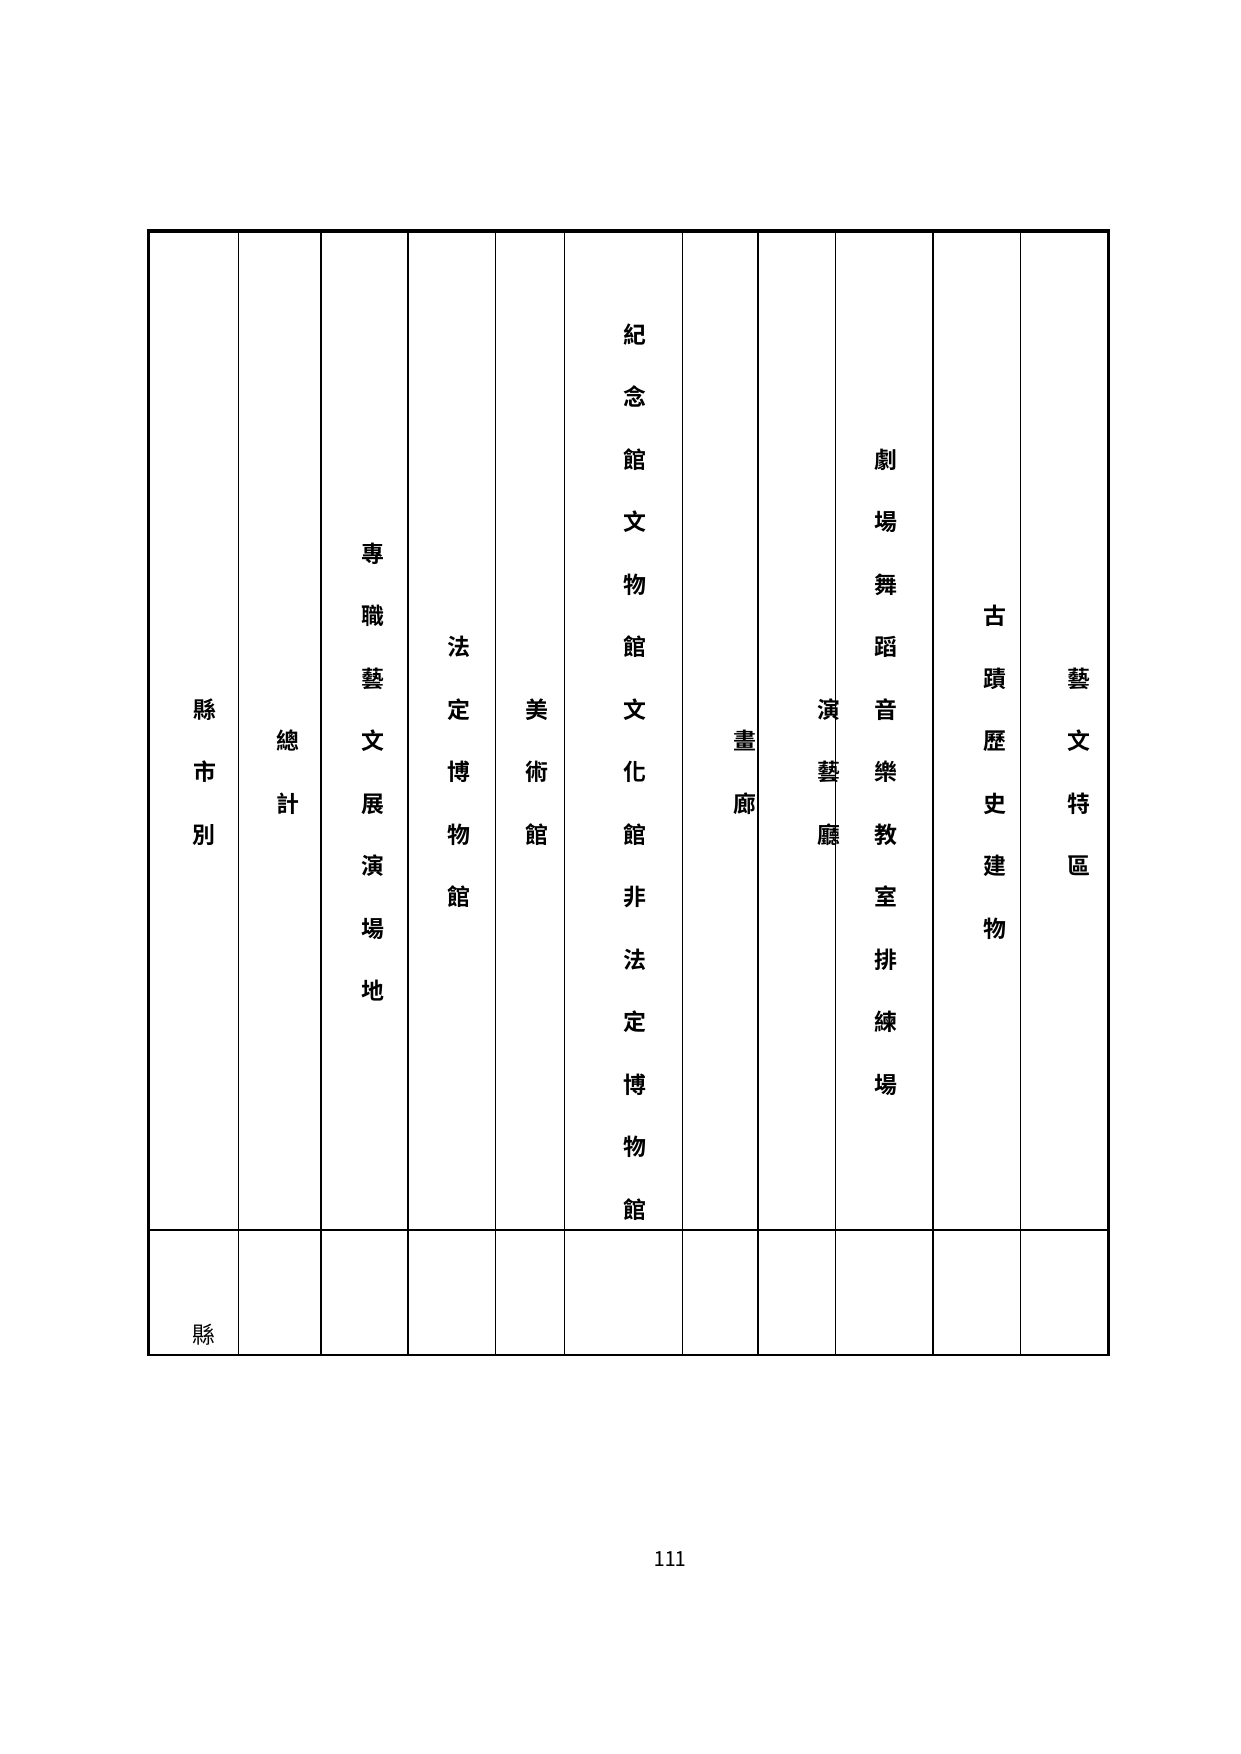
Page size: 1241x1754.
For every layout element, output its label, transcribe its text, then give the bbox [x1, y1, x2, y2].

table_header 總計 [239, 233, 320, 1229]
table_cell 縣 [150, 1231, 238, 1354]
table_header 演藝廳 [759, 233, 835, 1229]
table_header 藝文特區 [1021, 233, 1107, 1229]
table_header 紀念館文物館文化館非法定博物館 [565, 233, 682, 1229]
table_header 美術館 [496, 233, 564, 1229]
table_cell [565, 1231, 682, 1354]
table_cell [322, 1231, 407, 1354]
table_cell [759, 1231, 835, 1354]
table_header 古蹟歷史建物 [934, 233, 1020, 1229]
table_cell [239, 1231, 320, 1354]
table_cell [836, 1231, 932, 1354]
table_header 縣市別 [150, 233, 238, 1229]
table_cell [1021, 1231, 1107, 1354]
table_header 畫廊 [683, 233, 757, 1229]
table_header 法定博物館 [409, 233, 495, 1229]
table_cell [409, 1231, 495, 1354]
table_cell [683, 1231, 757, 1354]
table_cell [934, 1231, 1020, 1354]
table_cell [496, 1231, 564, 1354]
table_header 劇場舞蹈音樂教室排練場 [836, 233, 932, 1229]
table_header 專職藝文展演場地 [322, 233, 407, 1229]
